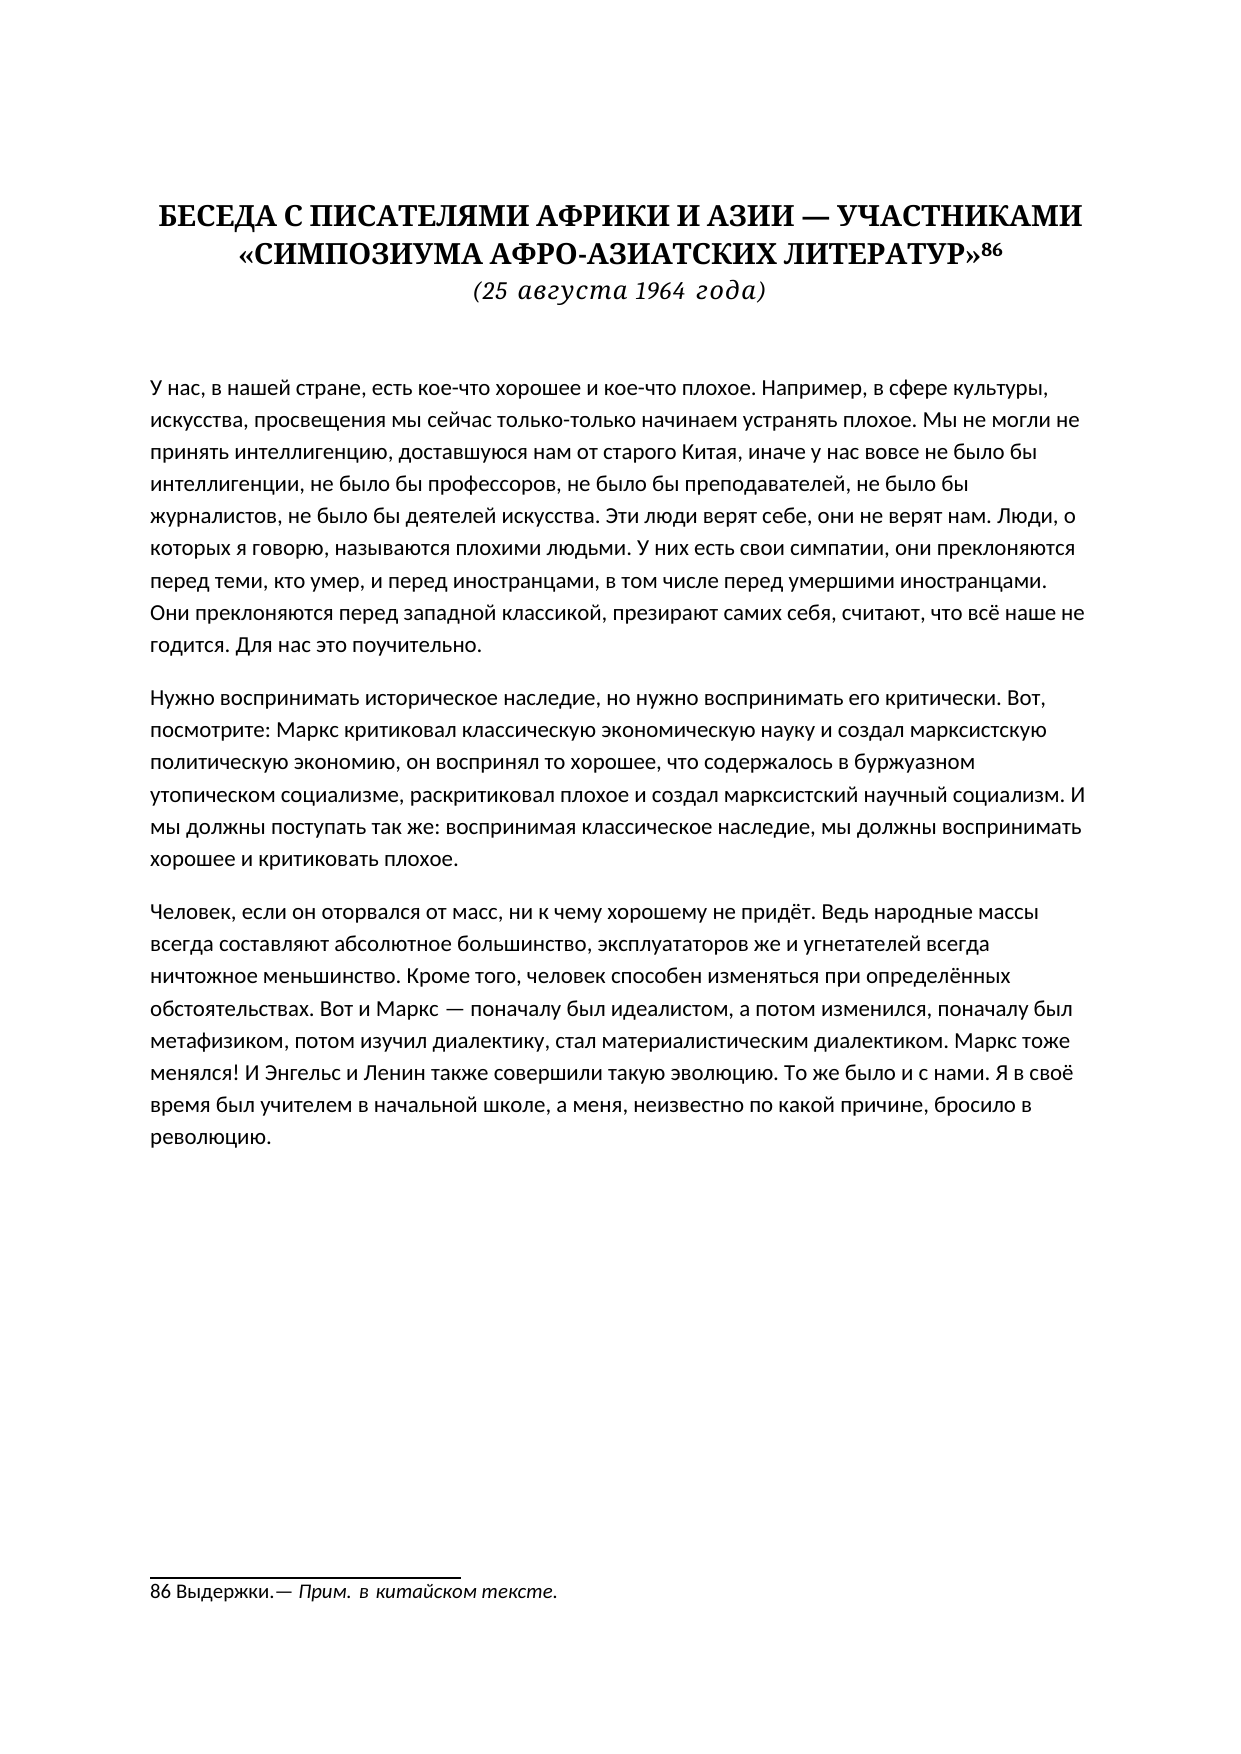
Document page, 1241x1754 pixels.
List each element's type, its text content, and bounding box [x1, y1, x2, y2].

text Человек, если он оторвался от масс, ни к чему хорошему не придёт. Ведь народные массы всегда составляют абсолютное большинство, эксплуататоров же и угнетателей всегда ничтожное меньшинство. Кроме того, человек способен изменяться при определённых обстоятельствах. Вот и Маркс — поначалу был идеалистом, а потом изменился, поначалу был метафизиком, потом изучил диалектику, стал материалистическим диалектиком. Маркс тоже менялся! И Энгельс и Ленин также совершили такую эволюцию. То же было и с нами. Я в своё время был учителем в начальной школе, а меня, неизвестно по какой причине, бросило в революцию. [150, 897, 1091, 1150]
text (25 августа 1964 года) [150, 277, 1091, 306]
text Нужно воспринимать историческое наследие, но нужно воспринимать его критически. Вот, посмотрите: Маркс критиковал классическую экономическую науку и создал марксистскую политическую экономию, он воспринял то хорошее, что содержалось в буржуазном утопическом социализме, раскритиковал плохое и создал марксистский научный социализм. И мы должны поступать так же: воспринимая классическое наследие, мы должны воспринимать хорошее и критиковать плохое. [150, 683, 1091, 872]
text Выдержки.— Прим. в китайском тексте. [150, 1578, 1091, 1603]
subtitle Беседа с писателями Африки и Азии — участниками «Симпозиума афро-азиатских литератур» [150, 200, 1091, 272]
text У нас, в нашей стране, есть кое-что хорошее и кое-что плохое. Например, в сфере культуры, искусства, просвещения мы сейчас только-только начинаем устранять плохое. Мы не могли не принять интеллигенцию, доставшуюся нам от старого Китая, иначе у нас вовсе не было бы интеллигенции, не было бы профессоров, не было бы преподавателей, не было бы журналистов, не было бы деятелей искусства. Эти люди верят себе, они не верят нам. Люди, о которых я говорю, называются плохими людьми. У них есть свои симпатии, они преклоняются перед теми, кто умер, и перед иностранцами, в том числе перед умершими иностранцами. Они преклоняются перед западной классикой, презирают самих себя, считают, что всё наше не годится. Для нас это поучительно. [150, 373, 1091, 658]
